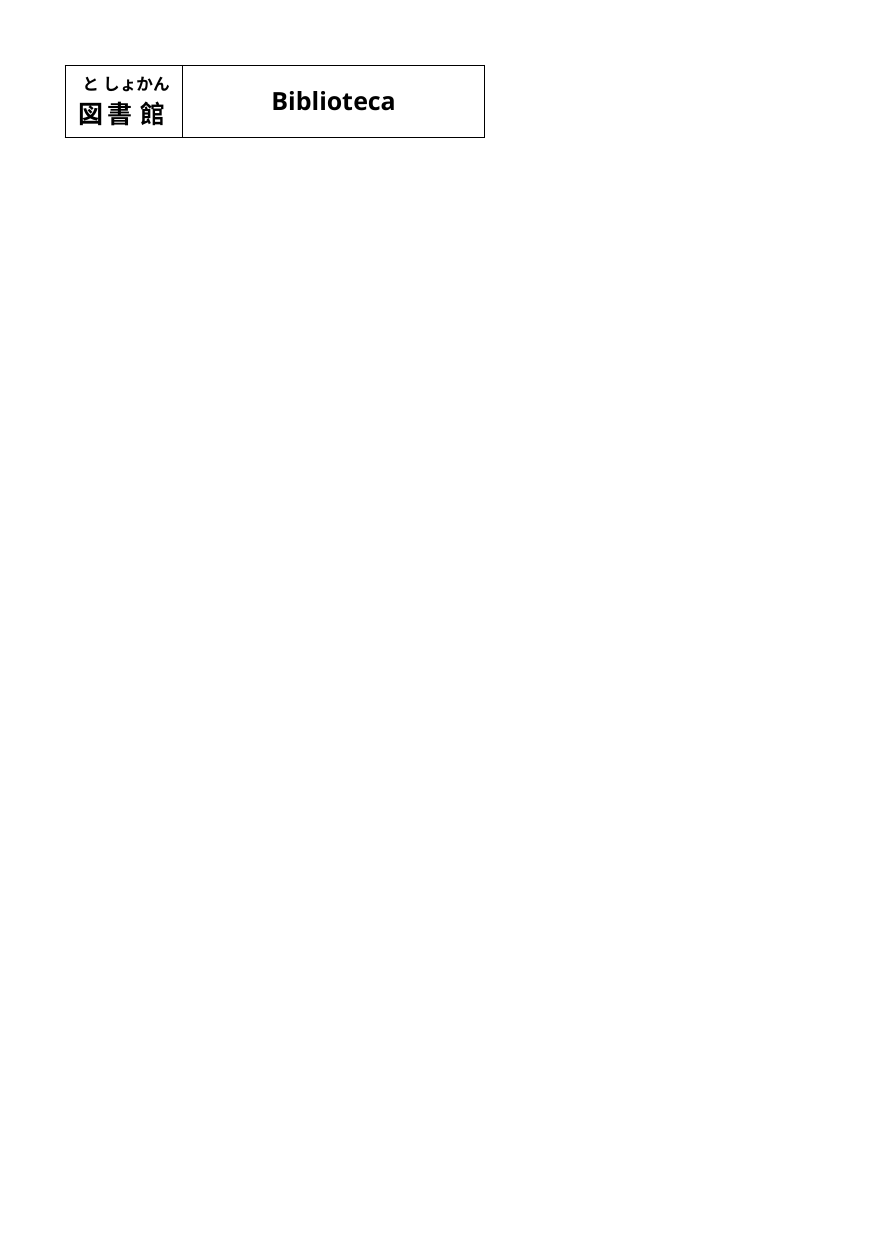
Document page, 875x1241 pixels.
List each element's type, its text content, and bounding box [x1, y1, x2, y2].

table_cell 図と書しょ館かん [66, 66, 182, 137]
table_cell [59, 59, 490, 143]
table_cell Biblioteca [183, 66, 484, 137]
table_cell [490, 59, 815, 143]
